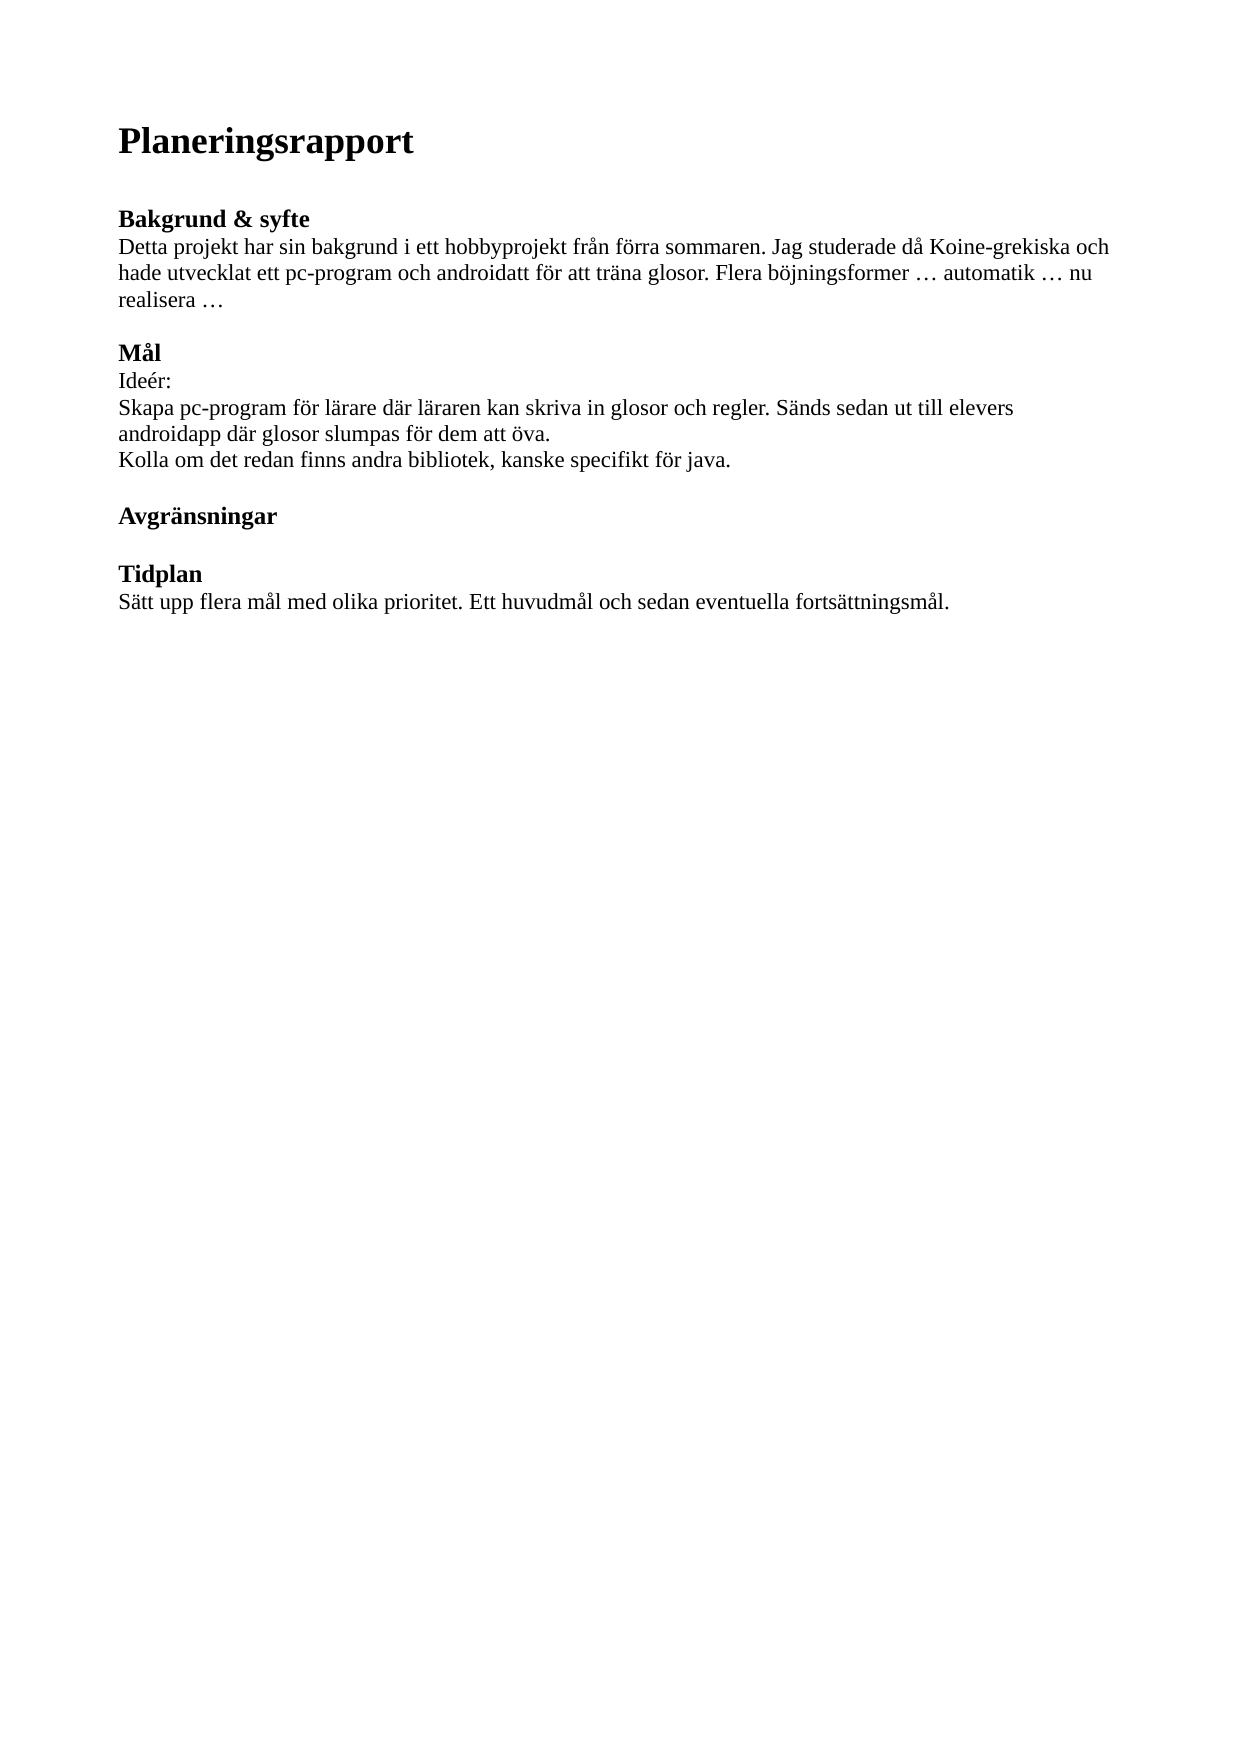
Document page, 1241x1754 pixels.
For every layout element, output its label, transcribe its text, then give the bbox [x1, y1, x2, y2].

text Sätt upp flera mål med olika prioritet. Ett huvudmål och sedan eventuella fortsättningsmål. [118, 588, 1122, 614]
text Skapa pc-program för lärare där läraren kan skriva in glosor och regler. Sänds sedan ut till elevers androidapp där glosor slumpas för dem att öva. [118, 394, 1122, 446]
text Avgränsningar [118, 501, 1122, 530]
text Mål [118, 338, 1122, 367]
text Detta projekt har sin bakgrund i ett hobbyprojekt från förra sommaren. Jag studerade då Koine-grekiska och hade utvecklat ett pc-program och androidatt för att träna glosor. Flera böjningsformer … automatik … nu realisera … [118, 233, 1122, 312]
text Planeringsrapport [118, 118, 1122, 161]
text Kolla om det redan finns andra bibliotek, kanske specifikt för java. [118, 446, 1122, 473]
text Ideér: [118, 367, 1122, 394]
text Tidplan [118, 559, 1122, 588]
text Bakgrund & syfte [118, 204, 1122, 233]
